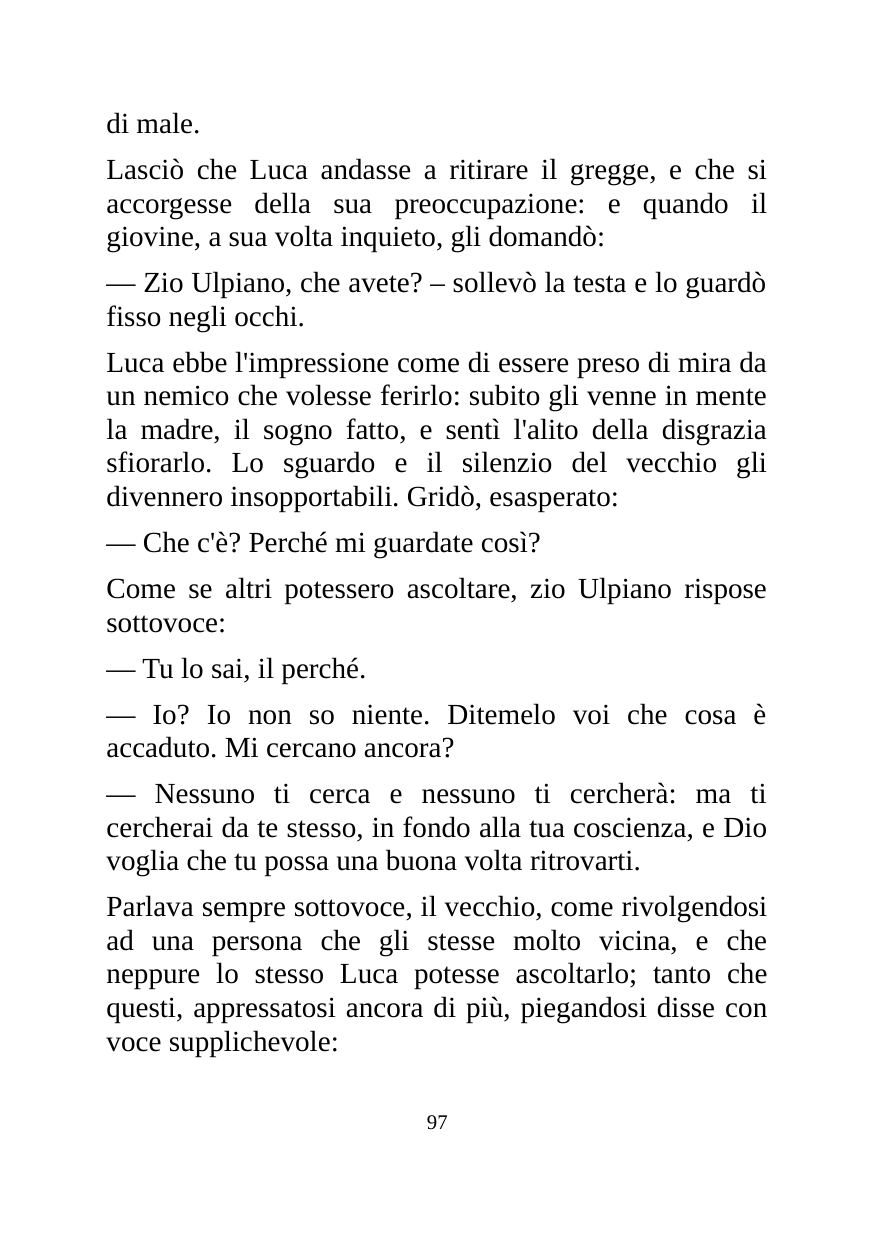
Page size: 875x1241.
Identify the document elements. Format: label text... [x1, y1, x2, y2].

text — Che c'è? Perché mi guardate così? [106, 525, 768, 559]
text — Tu lo sai, il perché. [106, 651, 768, 684]
text di male. [106, 106, 768, 140]
text — Nessuno ti cerca e nessuno ti cercherà: ma ti cercherai da te stesso, in fondo alla tua coscienza, e Dio voglia che tu possa una buona volta ritrovarti. [106, 776, 768, 877]
text Lasciò che Luca andasse a ritirare il gregge, e che si accorgesse della sua preoccupazione: e quando il giovine, a sua volta inquieto, gli domandò: [106, 152, 768, 253]
text Come se altri potessero ascoltare, zio Ulpiano rispose sottovoce: [106, 571, 768, 638]
text — Zio Ulpiano, che avete? – sollevò la testa e lo guardò fisso negli occhi. [106, 265, 768, 332]
text Parlava sempre sottovoce, il vecchio, come rivolgendosi ad una persona che gli stesse molto vicina, e che neppure lo stesso Luca potesse ascoltarlo; tanto che questi, appressatosi ancora di più, piegandosi disse con voce supplichevole: [106, 889, 768, 1057]
text Luca ebbe l'impressione come di essere preso di mira da un nemico che volesse ferirlo: subito gli venne in mente la madre, il sogno fatto, e sentì l'alito della disgrazia sfiorarlo. Lo sguardo e il silenzio del vecchio gli divennero insopportabili. Gridò, esasperato: [106, 345, 768, 513]
text — Io? Io non so niente. Ditemelo voi che cosa è accaduto. Mi cercano ancora? [106, 697, 768, 764]
